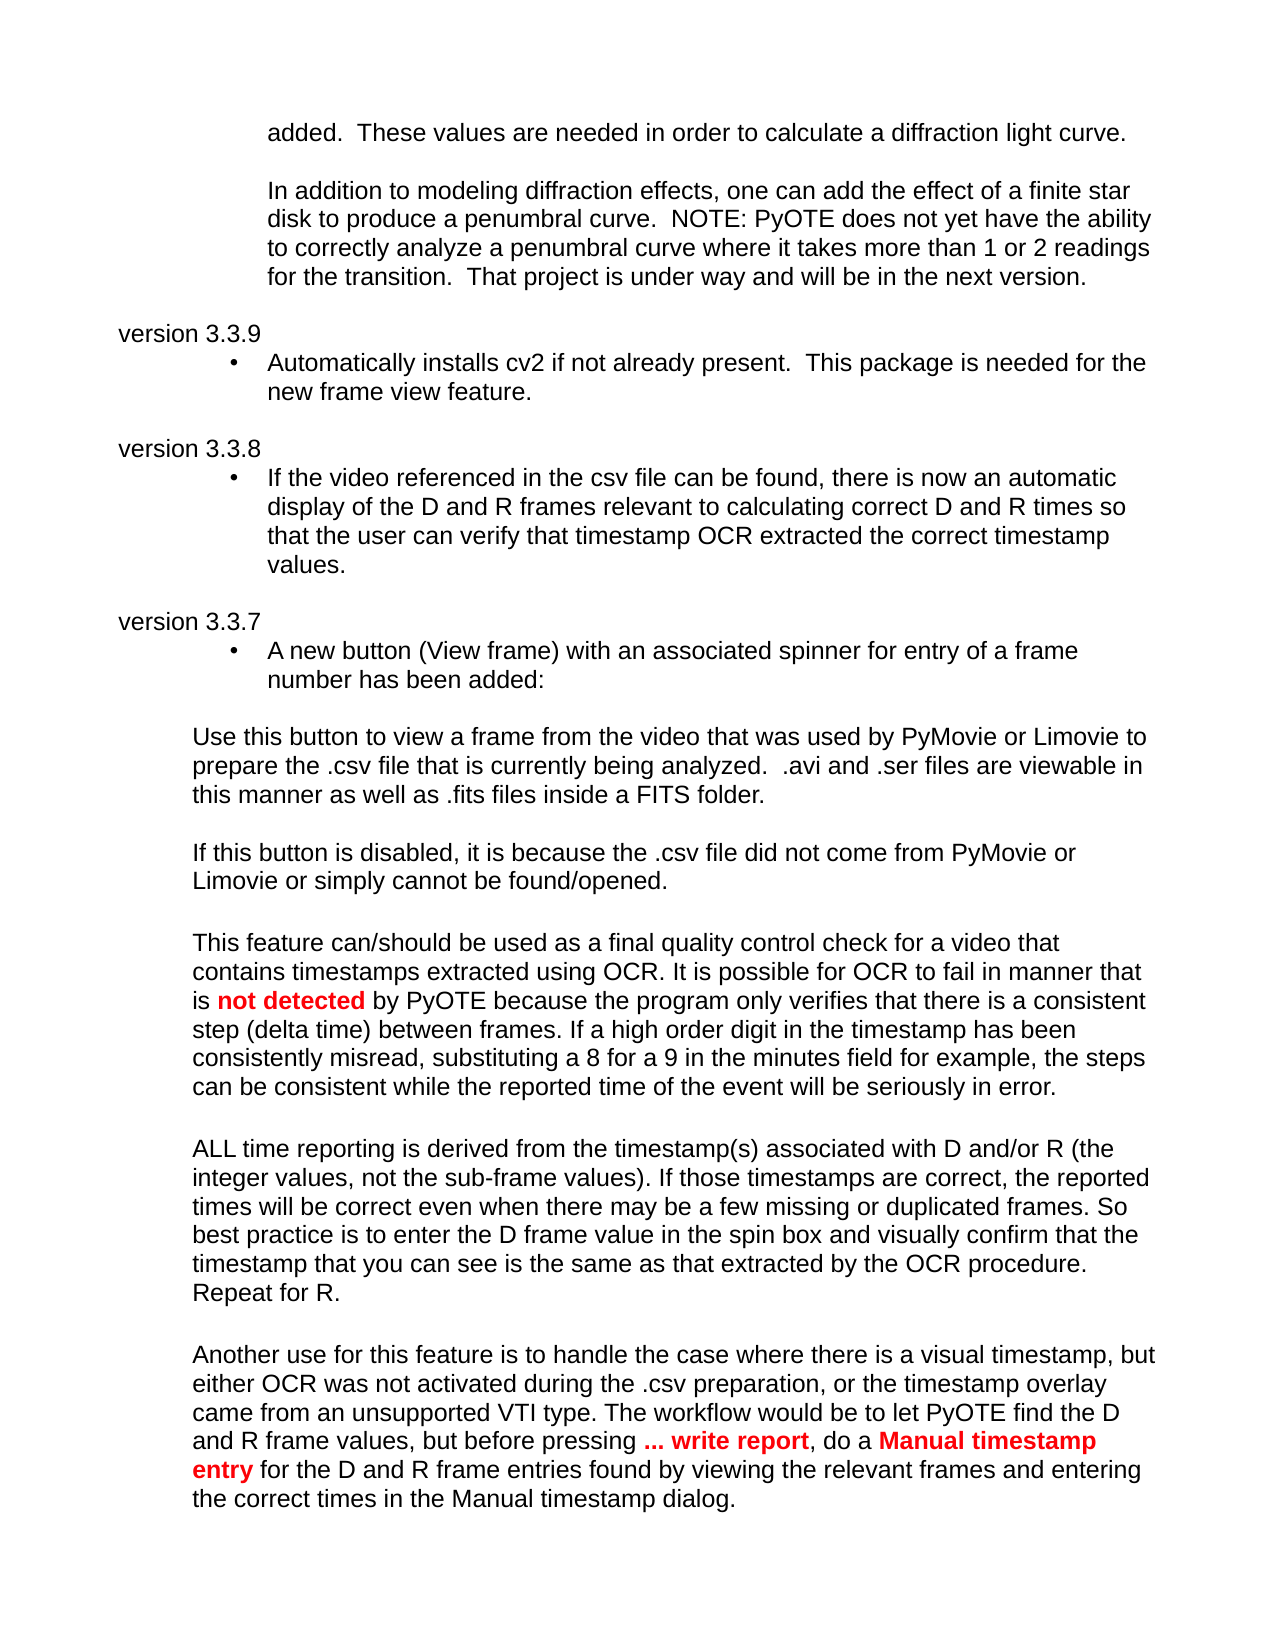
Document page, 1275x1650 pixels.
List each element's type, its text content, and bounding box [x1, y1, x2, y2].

list A new button (View frame) with an associated spinner for entry of a frame number has been added: [229, 636, 1157, 693]
text If this button is disabled, it is because the .csv file did not come from PyMovie or Limovie or simply cannot be found/opened. [192, 838, 1157, 895]
list added. These values are needed in order to calculate a diffraction light curve. In addition to modeling diffraction effects, one can add the effect of a finite star disk to produce a penumbral curve. NOTE: PyOTE does not yet have the ability to correctly analyze a penumbral curve where it takes more than 1 or 2 readings for the transition. That project is under way and will be in the next version. [229, 118, 1157, 319]
text version 3.3.7 [118, 607, 1157, 636]
list Automatically installs cv2 if not already present. This package is needed for the new frame view feature. [229, 348, 1157, 434]
list If the video referenced in the csv file can be found, there is now an automatic display of the D and R frames relevant to calculating correct D and R times so that the user can verify that timestamp OCR extracted the correct timestamp values. [229, 463, 1157, 607]
text ALL time reporting is derived from the timestamp(s) associated with D and/or R (the integer values, not the sub-frame values). If those timestamps are correct, the reported times will be correct even when there may be a few missing or duplicated frames. So best practice is to enter the D frame value in the spin box and visually confirm that the timestamp that you can see is the same as that extracted by the OCR procedure. Repeat for R. [192, 1134, 1157, 1307]
text This feature can/should be used as a final quality control check for a video that contains timestamps extracted using OCR. It is possible for OCR to fail in manner that is not detected by PyOTE because the program only verifies that there is a consistent step (delta time) between frames. If a high order digit in the timestamp has been consistently misread, substituting a 8 for a 9 in the minutes field for example, the steps can be consistent while the reported time of the event will be seriously in error. [192, 928, 1157, 1101]
text version 3.3.8 [118, 434, 1157, 463]
text Use this button to view a frame from the video that was used by PyMovie or Limovie to prepare the .csv file that is currently being analyzed. .avi and .ser files are viewable in this manner as well as .fits files inside a FITS folder. [192, 722, 1157, 808]
text Another use for this feature is to handle the case where there is a visual timestamp, but either OCR was not activated during the .csv preparation, or the timestamp overlay came from an unsupported VTI type. The workflow would be to let PyOTE find the D and R frame values, but before pressing ... write report, do a Manual timestamp entry for the D and R frame entries found by viewing the relevant frames and entering the correct times in the Manual timestamp dialog. [192, 1340, 1157, 1513]
text version 3.3.9 [118, 319, 1157, 348]
